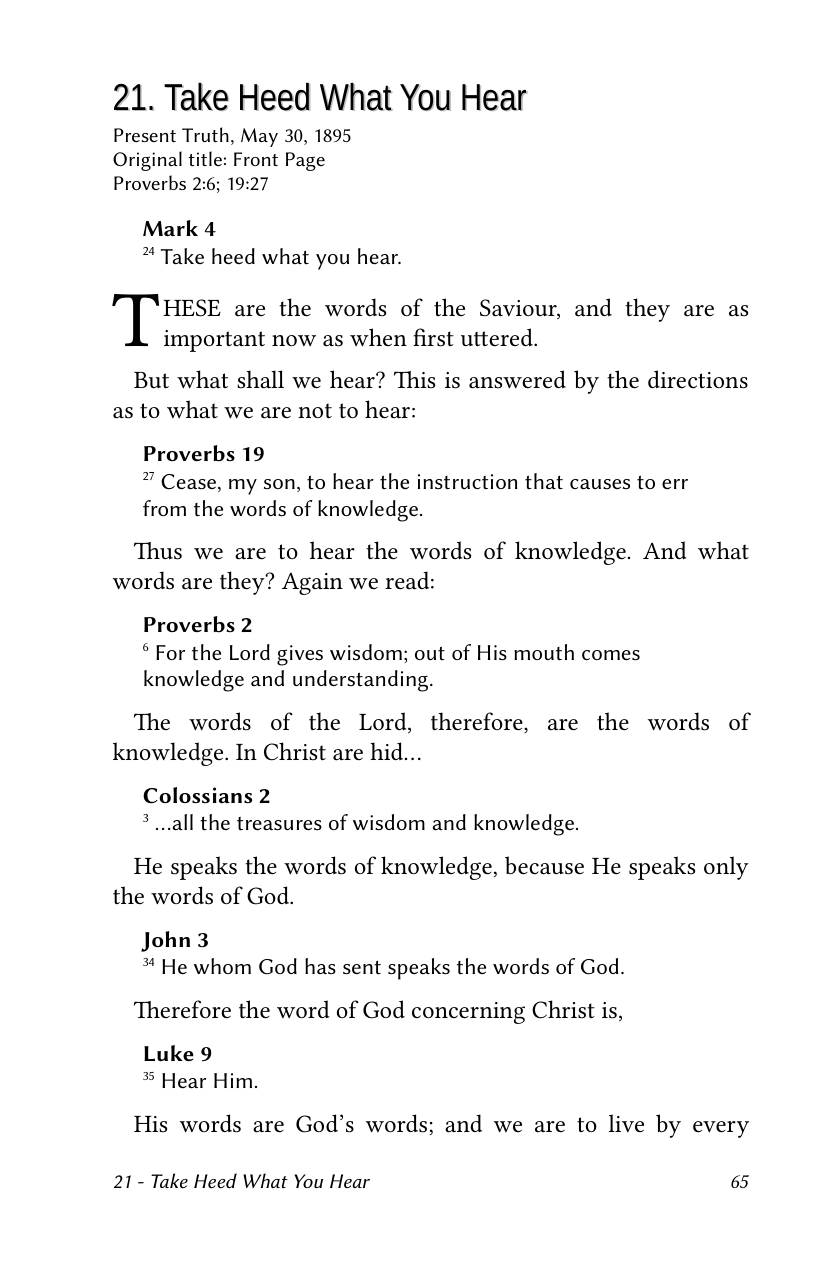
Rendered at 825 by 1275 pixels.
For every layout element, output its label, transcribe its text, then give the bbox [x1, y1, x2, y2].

text 27 Cease, my son, to hear the instruction that causes to err from the words of knowledge. [142, 469, 720, 522]
text Proverbs 2 [142, 612, 750, 638]
text Thus we are to hear the words of knowledge. And what words are they? Again we read: [112, 537, 750, 596]
text The words of the Lord, therefore, are the words of knowledge. In Christ are hid… [112, 708, 750, 766]
text 6 For the Lord gives wisdom; out of His mouth comes knowledge and understanding. [142, 639, 720, 692]
text Luke 9 [142, 1041, 750, 1067]
text Colossians 2 [142, 783, 750, 809]
text John 3 [142, 927, 750, 953]
text 3 ...all the treasures of wisdom and knowledge. [142, 810, 720, 836]
text He speaks the words of knowledge, because He speaks only the words of God. [112, 852, 750, 910]
text Original title: Front Page [112, 148, 750, 172]
text Mark 4 [142, 216, 750, 242]
text 24 Take heed what you hear. [142, 244, 720, 270]
text 35 Hear Him. [142, 1068, 720, 1094]
text His words are God’s words; and we are to live by every [112, 1110, 750, 1139]
text THESE are the words of the Saviour, and they are as important now as when first uttered. [112, 294, 750, 353]
title Take Heed What You Hear [112, 75, 750, 118]
text 34 He whom God has sent speaks the words of God. [142, 954, 720, 980]
text Proverbs 2:6; 19:27 [112, 172, 750, 195]
text But what shall we hear? This is answered by the directions as to what we are not to hear: [112, 366, 750, 425]
text Therefore the word of God concerning Christ is, [112, 996, 750, 1024]
text Present Truth, May 30, 1895 [112, 124, 750, 148]
text Proverbs 19 [142, 441, 750, 467]
